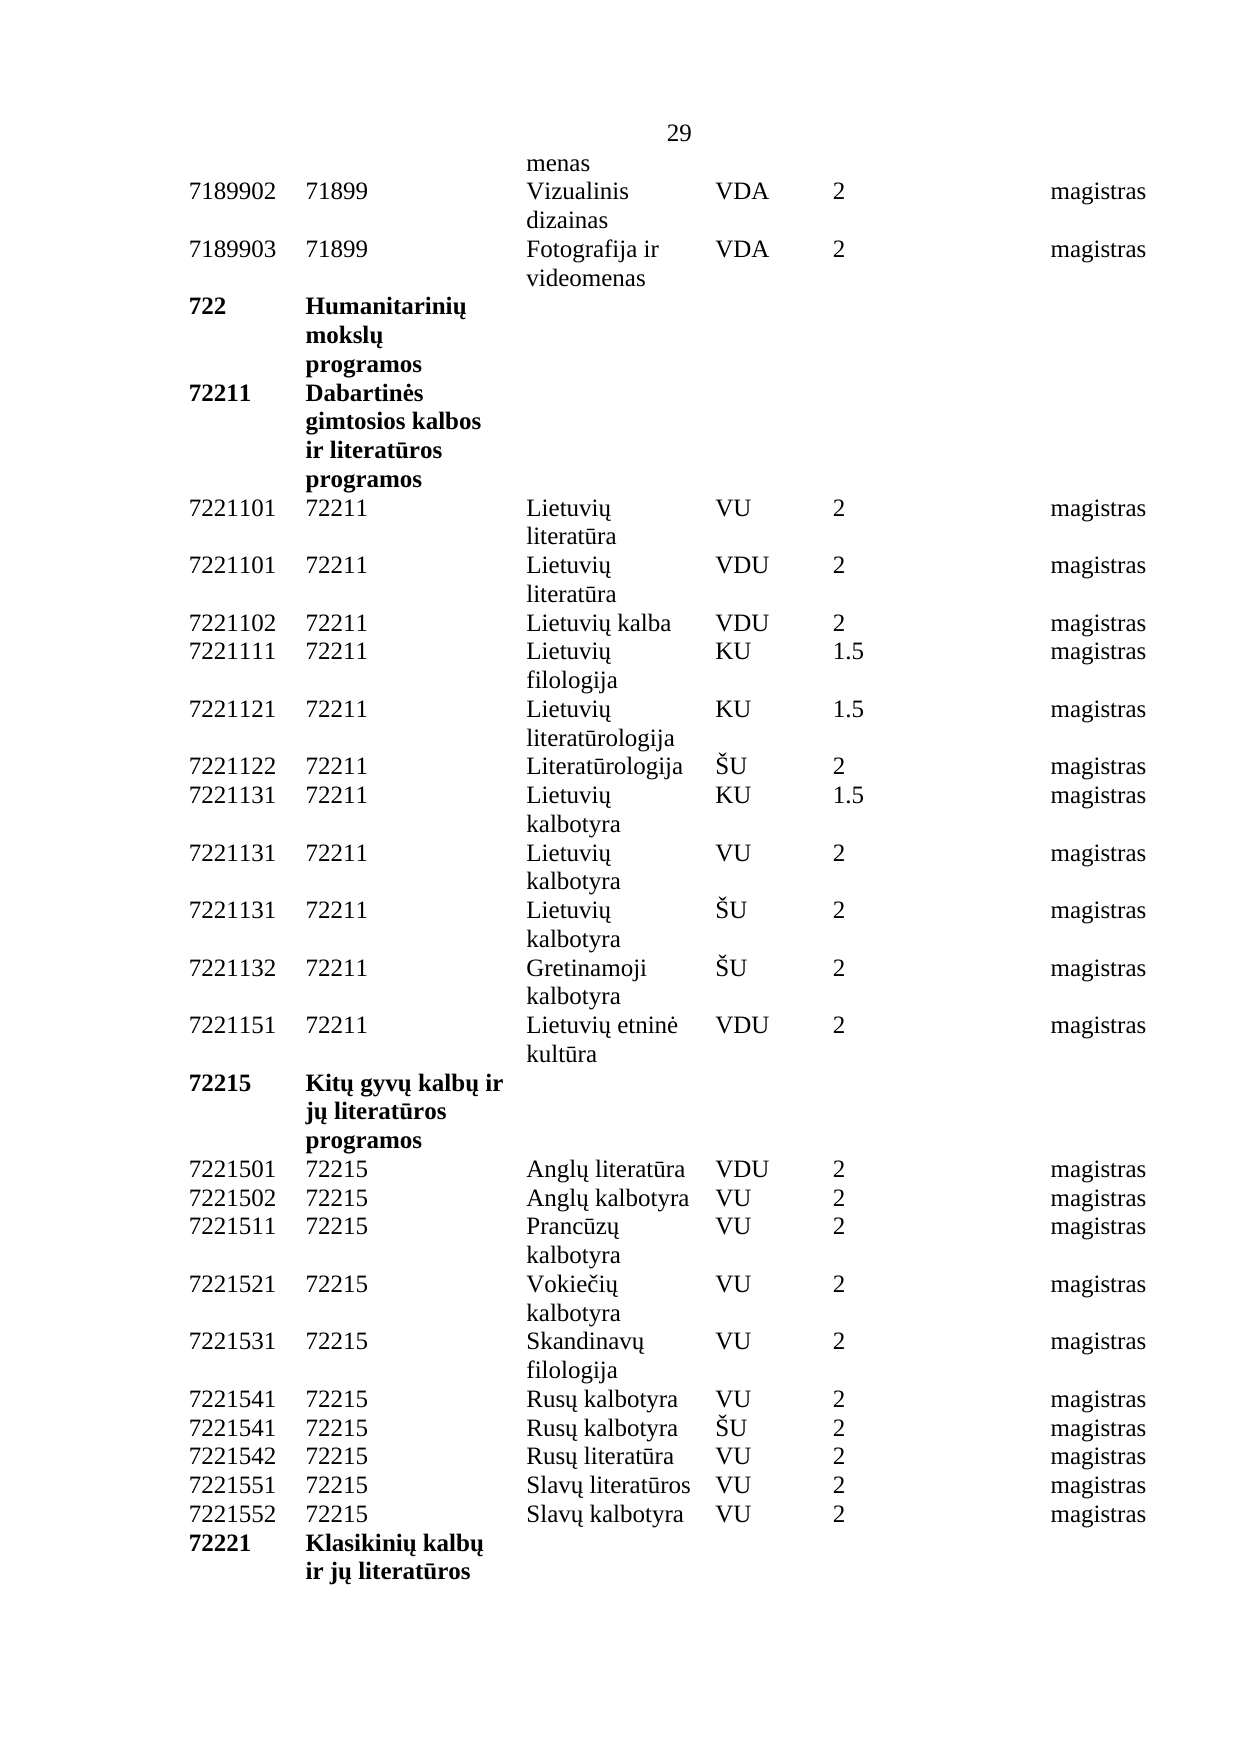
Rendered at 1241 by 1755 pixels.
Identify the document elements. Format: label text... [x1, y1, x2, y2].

table_cell [1202, 895, 1207, 953]
table_cell magistras [1039, 1499, 1197, 1528]
table_cell [1202, 291, 1207, 378]
table_cell 1.5 [821, 780, 902, 838]
table_cell 7221542 [177, 1441, 294, 1470]
table_cell 2 [821, 1154, 902, 1183]
table_cell [515, 1068, 704, 1154]
table_cell 2 [821, 1183, 902, 1211]
table_cell Lietuvių kalbotyra [515, 780, 704, 838]
table_cell 7221102 [177, 608, 294, 636]
table_cell VU [704, 1269, 821, 1326]
table_cell [1197, 1068, 1202, 1154]
table_cell [1197, 953, 1202, 1010]
table_cell [1197, 1154, 1202, 1183]
table_cell [902, 838, 973, 895]
table_cell [1202, 176, 1207, 234]
table_cell VDA [704, 234, 821, 291]
table_cell [1202, 1441, 1207, 1470]
table_cell [1202, 1183, 1207, 1211]
table_cell [973, 1269, 1039, 1326]
table_cell [704, 1068, 821, 1154]
table_cell [1197, 1384, 1202, 1413]
table_cell Anglų literatūra [515, 1154, 704, 1183]
table_cell [1197, 493, 1202, 550]
table_cell 2 [821, 1326, 902, 1384]
table_cell 7189903 [177, 234, 294, 291]
table_cell 7221111 [177, 636, 294, 694]
table_cell Literatūrologija [515, 751, 704, 780]
table_cell [704, 378, 821, 493]
table_cell 2 [821, 1211, 902, 1269]
table_cell [973, 1326, 1039, 1384]
table_cell [821, 1068, 902, 1154]
table_cell Rusų literatūra [515, 1441, 704, 1470]
table_cell [902, 1269, 973, 1326]
table_cell 72211 [294, 751, 515, 780]
table_cell [973, 1413, 1039, 1441]
table_cell VU [704, 1326, 821, 1384]
table_cell 7221131 [177, 838, 294, 895]
table_cell magistras [1039, 780, 1197, 838]
table_cell 72211 [294, 636, 515, 694]
table_cell Lietuvių literatūra [515, 493, 704, 550]
table_cell [704, 1528, 821, 1585]
table_cell [515, 291, 704, 378]
table_cell [973, 838, 1039, 895]
table_cell Rusų kalbotyra [515, 1384, 704, 1413]
table_cell Anglų kalbotyra [515, 1183, 704, 1211]
table_cell [821, 148, 902, 176]
table_cell [1202, 378, 1207, 493]
table_cell 72215 [294, 1499, 515, 1528]
table_cell [1197, 780, 1202, 838]
table_cell [1202, 1154, 1207, 1183]
table_cell [973, 176, 1039, 234]
table_cell 7221132 [177, 953, 294, 1010]
table_cell 7221131 [177, 780, 294, 838]
table_cell [902, 1326, 973, 1384]
table_cell magistras [1039, 550, 1197, 608]
table_cell [1197, 1010, 1202, 1068]
table_cell 72211 [294, 953, 515, 1010]
table_cell Lietuvių kalba [515, 608, 704, 636]
table_cell 72215 [294, 1413, 515, 1441]
table_cell [1197, 1269, 1202, 1326]
table_cell [515, 1528, 704, 1585]
table_cell [973, 1211, 1039, 1269]
table_cell [1202, 1326, 1207, 1384]
table_cell [902, 493, 973, 550]
table_cell 2 [821, 1470, 902, 1499]
table_cell Humanitarinių mokslų programos [294, 291, 515, 378]
table_cell magistras [1039, 751, 1197, 780]
table_cell magistras [1039, 1470, 1197, 1499]
table_cell magistras [1039, 1441, 1197, 1470]
table_cell [1197, 1326, 1202, 1384]
table_cell [1197, 1183, 1202, 1211]
table_cell 72211 [294, 608, 515, 636]
table_cell [1197, 1413, 1202, 1441]
table_cell 72215 [294, 1470, 515, 1499]
table_cell 7221551 [177, 1470, 294, 1499]
table_cell VDU [704, 1154, 821, 1183]
table_cell [902, 1499, 973, 1528]
table_cell [1197, 1441, 1202, 1470]
table_cell [1197, 636, 1202, 694]
table_cell magistras [1039, 1154, 1197, 1183]
table_cell [973, 751, 1039, 780]
table_cell [1039, 148, 1197, 176]
table_cell [902, 751, 973, 780]
table_cell [902, 780, 973, 838]
table_cell [1202, 636, 1207, 694]
table_cell [1202, 838, 1207, 895]
table_cell 1.5 [821, 694, 902, 751]
table_cell VDA [704, 176, 821, 234]
table_cell [973, 378, 1039, 493]
table_cell 2 [821, 1413, 902, 1441]
table_cell magistras [1039, 636, 1197, 694]
table_cell [902, 1154, 973, 1183]
table_cell [1197, 751, 1202, 780]
table_cell [973, 780, 1039, 838]
table_cell [973, 1010, 1039, 1068]
table_cell [1202, 1068, 1207, 1154]
table_cell [902, 1441, 973, 1470]
table_cell [902, 550, 973, 608]
table_cell ŠU [704, 1413, 821, 1441]
table_cell Dabartinės gimtosios kalbos ir literatūros programos [294, 378, 515, 493]
table_cell [973, 636, 1039, 694]
table_cell Rusų kalbotyra [515, 1413, 704, 1441]
table_cell 7221541 [177, 1413, 294, 1441]
table_cell magistras [1039, 608, 1197, 636]
table_cell Lietuvių kalbotyra [515, 838, 704, 895]
table_cell 1.5 [821, 636, 902, 694]
table_cell [902, 1068, 973, 1154]
table_cell magistras [1039, 838, 1197, 895]
table_cell [177, 148, 294, 176]
table_cell [973, 1154, 1039, 1183]
table_cell [1197, 838, 1202, 895]
table_cell 72211 [177, 378, 294, 493]
table_cell ŠU [704, 751, 821, 780]
table_cell [1202, 1528, 1207, 1585]
table_cell magistras [1039, 493, 1197, 550]
table_cell 722 [177, 291, 294, 378]
table_cell Skandinavų filologija [515, 1326, 704, 1384]
table_cell 2 [821, 1499, 902, 1528]
table_cell 7221511 [177, 1211, 294, 1269]
table_cell [1202, 1269, 1207, 1326]
table_cell 72215 [294, 1269, 515, 1326]
table_cell [821, 291, 902, 378]
table_cell magistras [1039, 1211, 1197, 1269]
table_cell magistras [1039, 1326, 1197, 1384]
table_cell magistras [1039, 694, 1197, 751]
table_cell [902, 1413, 973, 1441]
table_cell [1197, 291, 1202, 378]
table_cell [902, 1384, 973, 1413]
table_cell 72215 [294, 1154, 515, 1183]
table_cell 72215 [294, 1384, 515, 1413]
table_cell 2 [821, 234, 902, 291]
table_cell [821, 1528, 902, 1585]
table_cell 2 [821, 1441, 902, 1470]
table_cell [973, 550, 1039, 608]
table_cell [973, 493, 1039, 550]
table_cell Lietuvių literatūra [515, 550, 704, 608]
table_cell [902, 694, 973, 751]
table_cell Klasikinių kalbų ir jų literatūros [294, 1528, 515, 1585]
table_cell [704, 148, 821, 176]
table_cell KU [704, 694, 821, 751]
table_cell [973, 1470, 1039, 1499]
table_cell Fotografija ir videomenas [515, 234, 704, 291]
table_cell magistras [1039, 1010, 1197, 1068]
table_cell 7221121 [177, 694, 294, 751]
table_cell [1202, 1413, 1207, 1441]
table_cell [704, 291, 821, 378]
table_cell 2 [821, 493, 902, 550]
table_cell [973, 953, 1039, 1010]
table_cell [902, 636, 973, 694]
table_cell [1197, 1470, 1202, 1499]
table_cell Vizualinis dizainas [515, 176, 704, 234]
table_cell 2 [821, 895, 902, 953]
table_cell magistras [1039, 1413, 1197, 1441]
table_cell [973, 1499, 1039, 1528]
table_cell 7221502 [177, 1183, 294, 1211]
table_cell [902, 1528, 973, 1585]
table_cell Slavų literatūros [515, 1470, 704, 1499]
table_cell Slavų kalbotyra [515, 1499, 704, 1528]
table_cell VDU [704, 608, 821, 636]
table_cell [1197, 895, 1202, 953]
table_cell 7221531 [177, 1326, 294, 1384]
table_cell [1202, 1211, 1207, 1269]
table_cell magistras [1039, 895, 1197, 953]
table_cell 72211 [294, 838, 515, 895]
table_cell VDU [704, 1010, 821, 1068]
table_cell 2 [821, 751, 902, 780]
table_cell [1202, 1384, 1207, 1413]
table_cell 72215 [294, 1183, 515, 1211]
table_cell VU [704, 1441, 821, 1470]
table_cell [1197, 550, 1202, 608]
table_cell 2 [821, 1269, 902, 1326]
table_cell magistras [1039, 1269, 1197, 1326]
table_cell VDU [704, 550, 821, 608]
table_cell 7221552 [177, 1499, 294, 1528]
table_cell magistras [1039, 176, 1197, 234]
table_cell [1202, 550, 1207, 608]
table_cell Vokiečių kalbotyra [515, 1269, 704, 1326]
table_cell [1202, 1010, 1207, 1068]
table_cell 7221521 [177, 1269, 294, 1326]
table_cell [902, 378, 973, 493]
table_cell [1202, 694, 1207, 751]
table_cell [902, 953, 973, 1010]
table_cell magistras [1039, 953, 1197, 1010]
table_cell 7221122 [177, 751, 294, 780]
table_cell [902, 608, 973, 636]
table_cell [1039, 1528, 1197, 1585]
table_cell KU [704, 780, 821, 838]
table_cell [902, 1010, 973, 1068]
table_cell VU [704, 493, 821, 550]
table_cell [973, 1528, 1039, 1585]
table_cell 7221101 [177, 493, 294, 550]
table_cell VU [704, 1211, 821, 1269]
table_cell KU [704, 636, 821, 694]
table_cell [294, 148, 515, 176]
table_cell [973, 291, 1039, 378]
table_cell 72215 [177, 1068, 294, 1154]
table_cell [973, 694, 1039, 751]
table_cell ŠU [704, 953, 821, 1010]
table_cell 72215 [294, 1326, 515, 1384]
table_cell [902, 148, 973, 176]
table_cell 2 [821, 838, 902, 895]
table_cell Kitų gyvų kalbų ir jų literatūros programos [294, 1068, 515, 1154]
table_cell [515, 378, 704, 493]
table_cell Lietuvių kalbotyra [515, 895, 704, 953]
table_cell menas [515, 148, 704, 176]
table_cell VU [704, 1470, 821, 1499]
table_cell [1197, 608, 1202, 636]
table_cell ŠU [704, 895, 821, 953]
table_cell [902, 234, 973, 291]
table_cell 2 [821, 1010, 902, 1068]
table_cell [973, 608, 1039, 636]
table_cell [902, 176, 973, 234]
table_cell 2 [821, 550, 902, 608]
table_cell [1202, 234, 1207, 291]
table_cell 72215 [294, 1211, 515, 1269]
table_cell 71899 [294, 176, 515, 234]
table_cell 7221151 [177, 1010, 294, 1068]
table_cell Lietuvių etninė kultūra [515, 1010, 704, 1068]
table_cell Lietuvių filologija [515, 636, 704, 694]
table_cell [1039, 1068, 1197, 1154]
table_cell [902, 1183, 973, 1211]
table_cell 72211 [294, 1010, 515, 1068]
table_cell [973, 234, 1039, 291]
table_cell Prancūzų kalbotyra [515, 1211, 704, 1269]
table_cell 2 [821, 608, 902, 636]
table_cell 72211 [294, 550, 515, 608]
table_cell [1202, 608, 1207, 636]
table_cell [902, 291, 973, 378]
table_cell 72211 [294, 694, 515, 751]
table_cell [1202, 751, 1207, 780]
table_cell 71899 [294, 234, 515, 291]
table_cell [1197, 694, 1202, 751]
table_cell VU [704, 1499, 821, 1528]
table_cell [1197, 234, 1202, 291]
table_cell [1202, 780, 1207, 838]
table_cell [902, 1211, 973, 1269]
table_cell magistras [1039, 234, 1197, 291]
table_cell Lietuvių literatūrologija [515, 694, 704, 751]
table_cell [973, 1183, 1039, 1211]
table_cell [973, 1384, 1039, 1413]
table_cell magistras [1039, 1384, 1197, 1413]
table_cell 7221501 [177, 1154, 294, 1183]
table_cell Gretinamoji kalbotyra [515, 953, 704, 1010]
table_cell [902, 1470, 973, 1499]
table_cell [1197, 1528, 1202, 1585]
table_cell 2 [821, 1384, 902, 1413]
table_cell [1202, 953, 1207, 1010]
table_cell [821, 378, 902, 493]
table_cell VU [704, 1384, 821, 1413]
table_cell 7189902 [177, 176, 294, 234]
table_cell [973, 1441, 1039, 1470]
table_cell [1197, 1499, 1202, 1528]
table_cell [902, 895, 973, 953]
table_cell VU [704, 1183, 821, 1211]
table_cell [1197, 1211, 1202, 1269]
table_cell [1197, 378, 1202, 493]
table_cell 7221131 [177, 895, 294, 953]
table_cell 7221101 [177, 550, 294, 608]
table_cell [1197, 176, 1202, 234]
table_cell magistras [1039, 1183, 1197, 1211]
table_cell 72211 [294, 895, 515, 953]
table_cell [1039, 378, 1197, 493]
table_cell [1202, 148, 1207, 176]
table_cell 2 [821, 176, 902, 234]
table_cell [973, 148, 1039, 176]
table_cell [1197, 148, 1202, 176]
table_cell 72215 [294, 1441, 515, 1470]
table_cell [973, 895, 1039, 953]
table_cell 2 [821, 953, 902, 1010]
table_cell 72221 [177, 1528, 294, 1585]
table_cell [1202, 493, 1207, 550]
table_cell [1202, 1499, 1207, 1528]
table_cell [1039, 291, 1197, 378]
table_cell 7221541 [177, 1384, 294, 1413]
table_cell 72211 [294, 780, 515, 838]
table_cell 72211 [294, 493, 515, 550]
table_cell [1202, 1470, 1207, 1499]
table_cell [973, 1068, 1039, 1154]
table_cell VU [704, 838, 821, 895]
